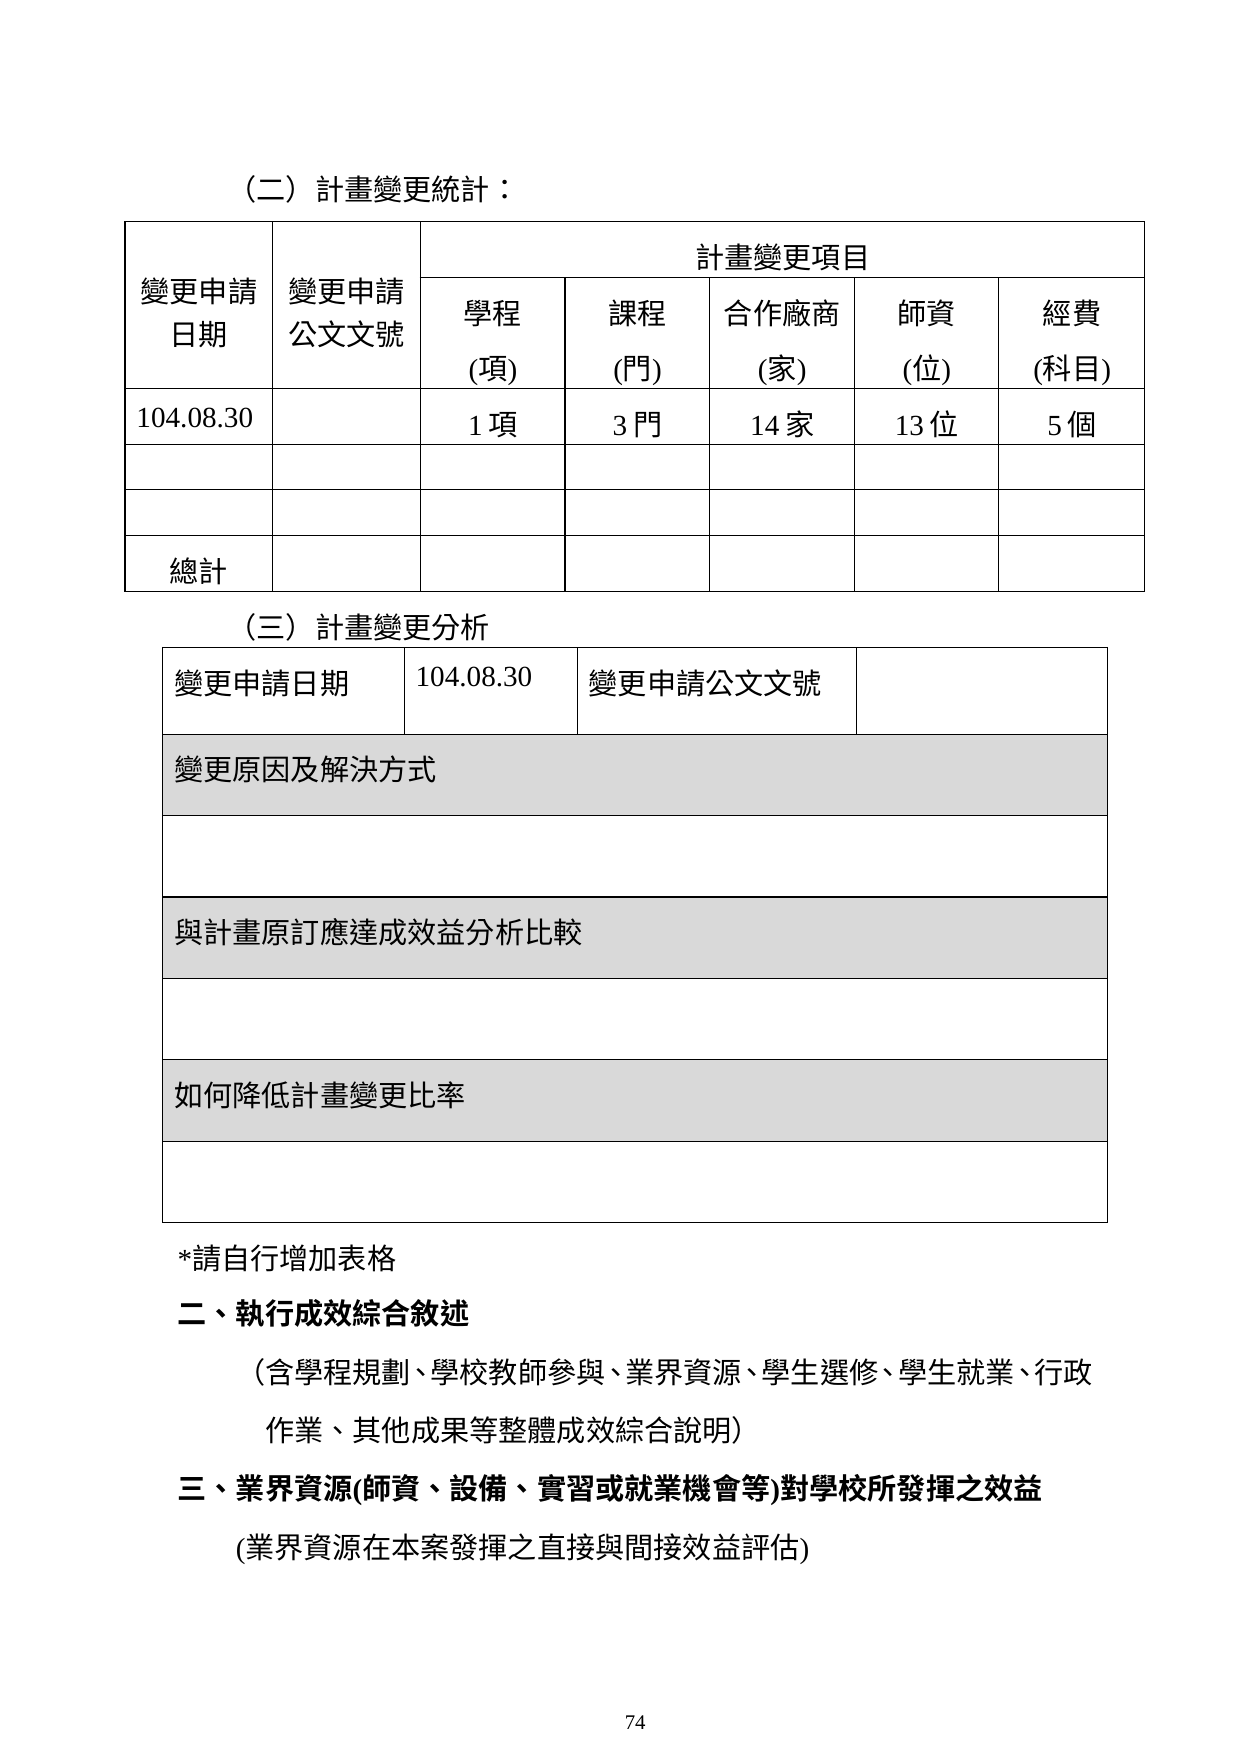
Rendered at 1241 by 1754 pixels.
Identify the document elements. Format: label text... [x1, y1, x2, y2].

table_cell [999, 536, 1144, 591]
table_cell 變更原因及解決方式 [163, 735, 1107, 815]
table_cell [421, 445, 564, 489]
table_cell [421, 536, 564, 591]
table_cell [273, 536, 420, 591]
text (業界資源在本案發揮之直接與間接效益評估) [177, 1511, 1092, 1570]
table_header 變更申請公文文號 [578, 648, 856, 733]
table_header 計畫變更項目 [421, 222, 1144, 277]
table_cell 合作廠商 (家) [710, 278, 854, 388]
text （三）計畫變更分析 [227, 604, 1092, 647]
table_header 變更申請公文文號 [273, 222, 420, 388]
table_cell [855, 445, 998, 489]
table_cell [999, 490, 1144, 535]
table_cell [566, 490, 709, 535]
table_cell [126, 490, 272, 535]
table_cell [566, 536, 709, 591]
table_cell 與計畫原訂應達成效益分析比較 [163, 898, 1107, 978]
table_cell 課程 (門) [566, 278, 709, 388]
table_cell 學程 (項) [421, 278, 564, 388]
text （含學程規劃、學校教師參與、業界資源、學生選修、學生就業、行政作業、其他成果等整體成效綜合說明） [236, 1336, 1092, 1453]
table_cell [163, 816, 1107, 896]
table_cell [126, 445, 272, 489]
table_header [857, 648, 1107, 733]
table_cell [999, 445, 1144, 489]
table_cell 5個 [999, 389, 1144, 443]
table_cell 1項 [421, 389, 564, 443]
table_header 變更申請日期 [126, 222, 272, 388]
table_cell [710, 445, 854, 489]
text 二、執行成效綜合敘述 [177, 1278, 1092, 1336]
table_cell [710, 536, 854, 591]
table_cell 104.08.30 [126, 389, 272, 443]
table_cell [273, 445, 420, 489]
table_cell [855, 536, 998, 591]
table_cell [710, 490, 854, 535]
table_cell [421, 490, 564, 535]
table_cell 14家 [710, 389, 854, 443]
table_header 104.08.30 [405, 648, 577, 733]
text （二）計畫變更統計： [227, 166, 1092, 209]
table_cell [855, 490, 998, 535]
table_header 變更申請日期 [163, 648, 404, 733]
text 三、業界資源(師資、設備、實習或就業機會等)對學校所發揮之效益 [177, 1453, 1092, 1511]
table_cell 總計 [126, 536, 272, 591]
table_cell 經費 (科目) [999, 278, 1144, 388]
table_cell [566, 445, 709, 489]
table_cell 師資 (位) [855, 278, 998, 388]
table_cell [163, 1142, 1107, 1222]
table_cell 13位 [855, 389, 998, 443]
table_cell [273, 490, 420, 535]
table_cell [163, 979, 1107, 1059]
text *請自行增加表格 [177, 1236, 1092, 1278]
table_cell 如何降低計畫變更比率 [163, 1060, 1107, 1141]
table_cell 3門 [566, 389, 709, 443]
table_cell [273, 389, 420, 443]
